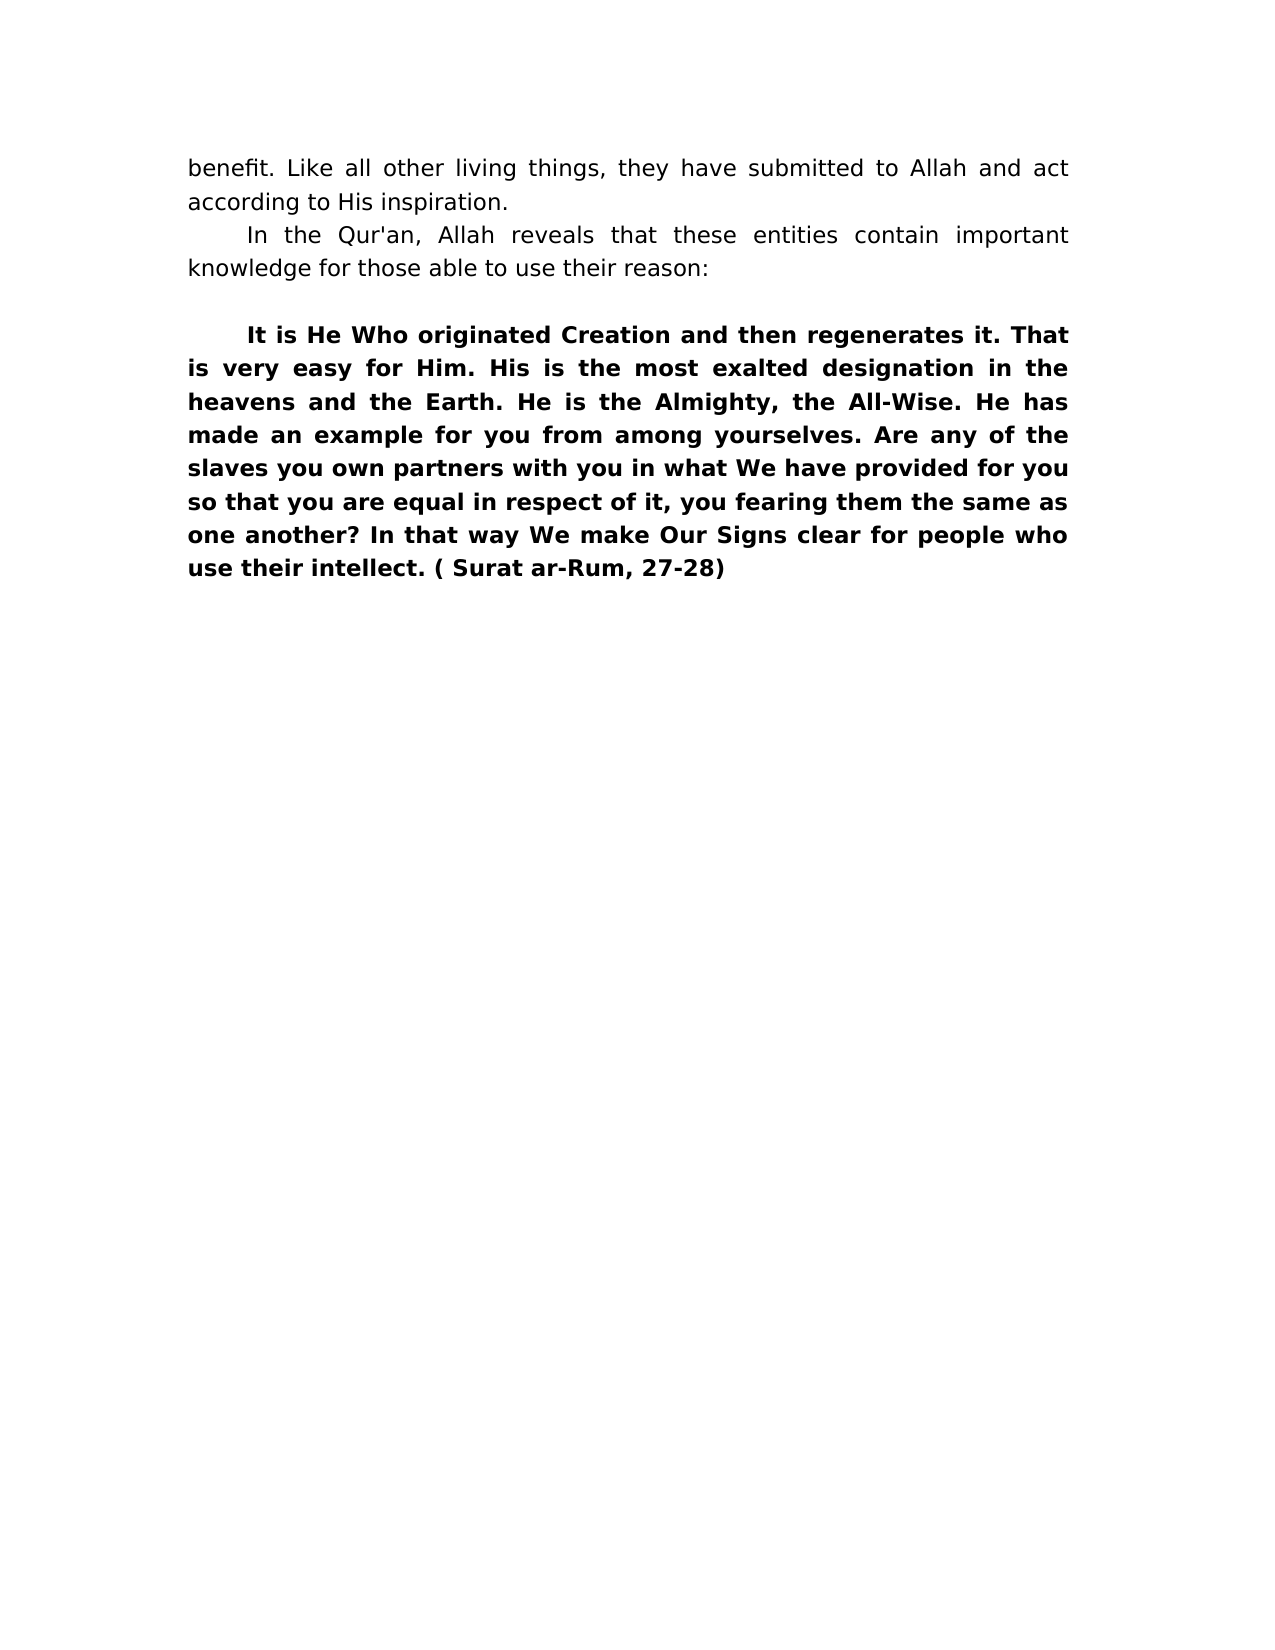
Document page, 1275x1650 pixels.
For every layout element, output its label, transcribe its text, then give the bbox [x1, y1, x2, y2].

text It is He Who originated Creation and then regenerates it. That is very easy for Him. His is the most exalted designation in the heavens and the Earth. He is the Almighty, the All-Wise. He has made an example for you from among yourselves. Are any of the slaves you own partners with you in what We have provided for you so that you are equal in respect of it, you fearing them the same as one another? In that way We make Our Signs clear for people who use their intellect. ( Surat ar-Rum, 27-28) [187, 317, 1070, 583]
text benefit. Like all other living things, they have submitted to Allah and act according to His inspiration. [187, 150, 1070, 217]
text In the Qur'an, Allah reveals that these entities contain important knowledge for those able to use their reason: [187, 217, 1070, 283]
